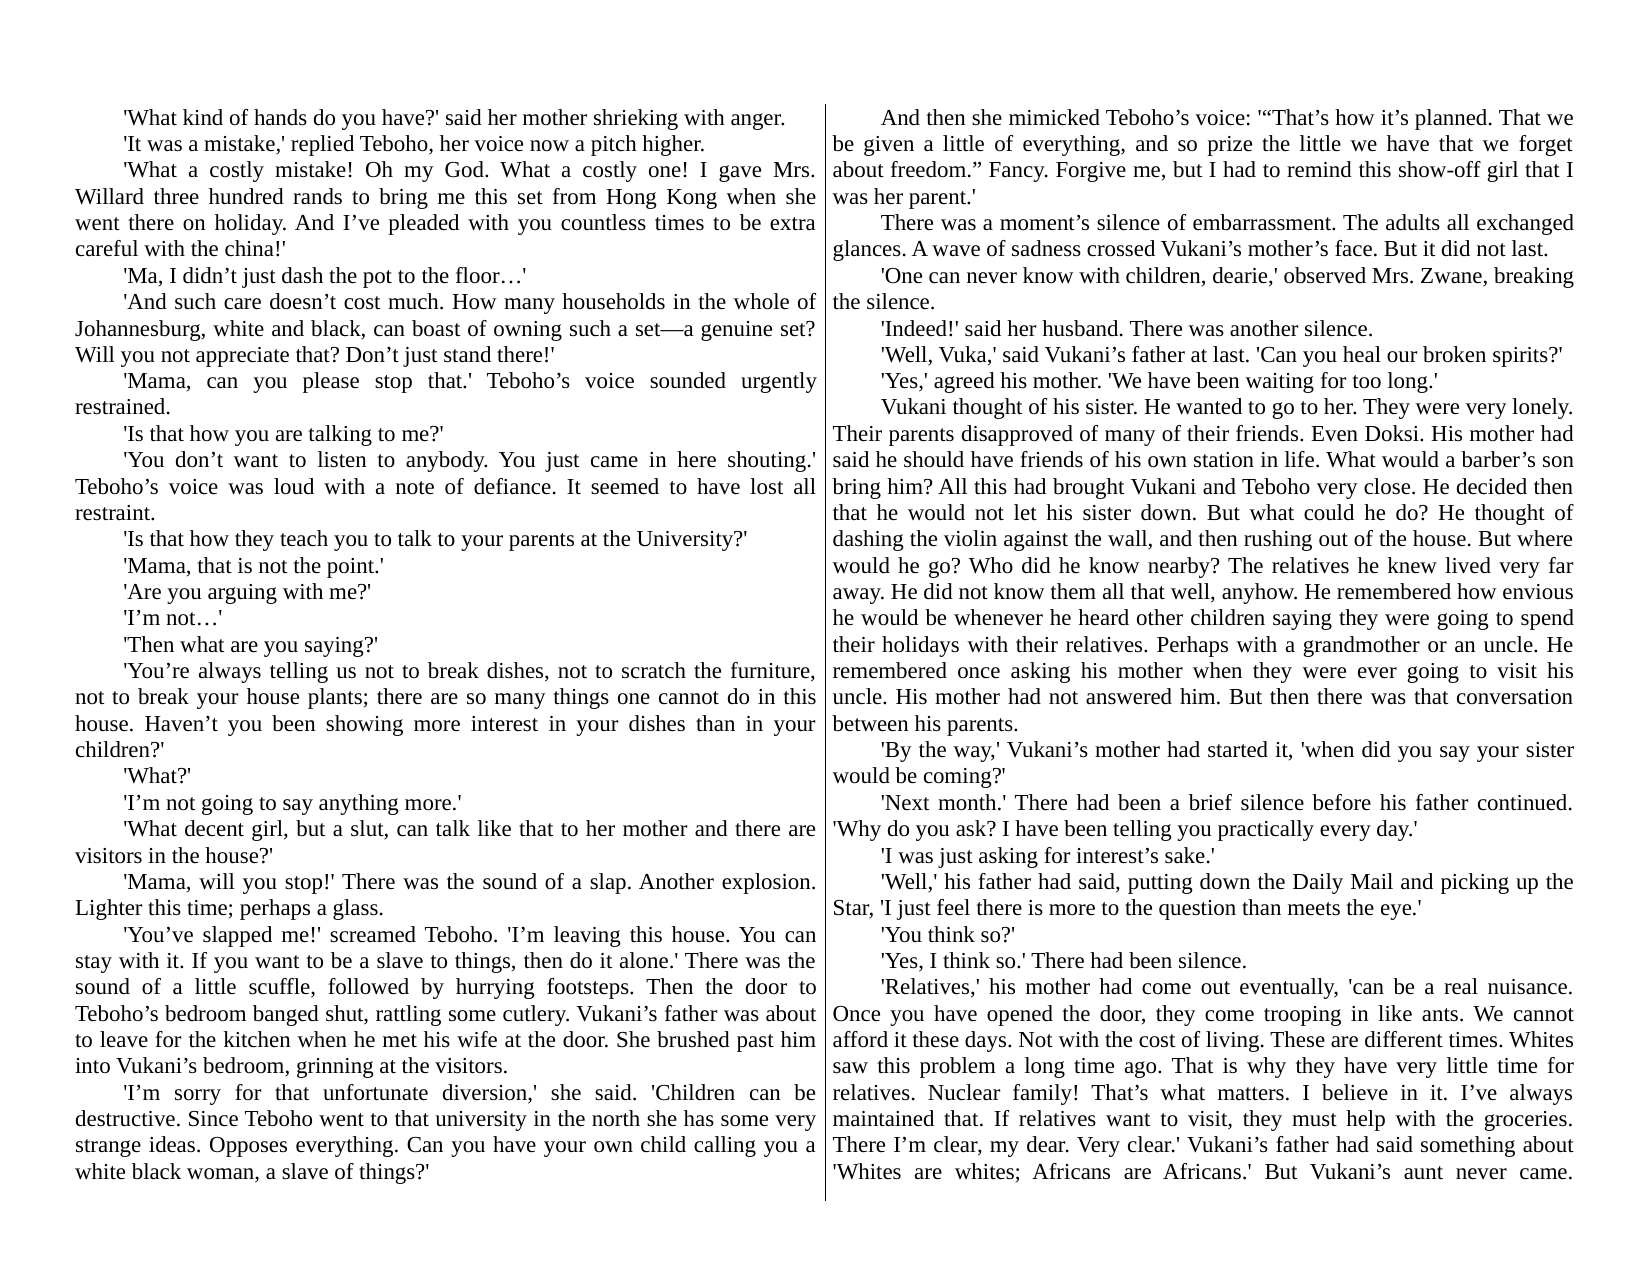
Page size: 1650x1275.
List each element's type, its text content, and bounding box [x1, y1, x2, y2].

text 'You’ve slapped me!' screamed Teboho. 'I’m leaving this house. You can stay with it. If you want to be a slave to things, then do it alone.' There was the sound of a little scuffle, followed by hurrying footsteps. Then the door to Teboho’s bedroom banged shut, rattling some cutlery. Vukani’s father was about to leave for the kitchen when he met his wife at the door. She brushed past him into Vukani’s bedroom, grinning at the visitors. [75, 921, 817, 1079]
text 'What a costly mistake! Oh my God. What a costly one! I gave Mrs. Willard three hundred rands to bring me this set from Hong Kong when she went there on holiday. And I’ve pleaded with you countless times to be extra careful with the china!' [75, 156, 817, 262]
text 'I’m sorry for that unfortunate diversion,' she said. 'Children can be destructive. Since Teboho went to that university in the north she has some very strange ideas. Opposes everything. Can you have your own child calling you a white black woman, a slave of things?' [75, 1079, 817, 1184]
text 'Next month.' There had been a brief silence before his father continued. 'Why do you ask? I have been telling you practically every day.' [832, 789, 1575, 842]
text 'I’m not going to say anything more.' [75, 789, 817, 815]
text 'Then what are you saying?' [75, 631, 817, 657]
text 'Is that how you are talking to me?' [75, 420, 817, 446]
text 'What decent girl, but a slut, can talk like that to her mother and there are visitors in the house?' [75, 815, 817, 868]
text 'It was a mistake,' replied Teboho, her voice now a pitch higher. [75, 130, 817, 156]
text 'Yes,' agreed his mother. 'We have been waiting for too long.' [832, 367, 1575, 394]
text 'Yes, I think so.' There had been silence. [832, 947, 1575, 973]
text 'You don’t want to listen to anybody. You just came in here shouting.' Teboho’s voice was loud with a note of defiance. It seemed to have lost all restraint. [75, 446, 817, 525]
text 'One can never know with children, dearie,' observed Mrs. Zwane, breaking the silence. [832, 262, 1575, 314]
text 'Well, Vuka,' said Vukani’s father at last. 'Can you heal our broken spirits?' [832, 341, 1575, 367]
text 'Relatives,' his mother had come out eventually, 'can be a real nuisance. Once you have opened the door, they come trooping in like ants. We cannot afford it these days. Not with the cost of living. These are different times. Whites saw this problem a long time ago. That is why they have very little time for relatives. Nuclear family! That’s what matters. I believe in it. I’ve always maintained that. If relatives want to visit, they must help with the groceries. There I’m clear, my dear. Very clear.' Vukani’s father had said something about 'Whites are whites; Africans are Africans.' But Vukani’s aunt never came. [832, 973, 1575, 1184]
text 'What kind of hands do you have?' said her mother shrieking with anger. [75, 104, 817, 130]
text 'Mama, that is not the point.' [75, 552, 817, 578]
text And then she mimicked Teboho’s voice: '“That’s how it’s planned. That we be given a little of everything, and so prize the little we have that we forget about freedom.” Fancy. Forgive me, but I had to remind this show-off girl that I was her parent.' [832, 104, 1575, 209]
text 'You’re always telling us not to break dishes, not to scratch the furniture, not to break your house plants; there are so many things one cannot do in this house. Haven’t you been showing more interest in your dishes than in your children?' [75, 657, 817, 763]
text 'You think so?' [832, 921, 1575, 947]
text 'I’m not…' [75, 604, 817, 631]
text 'I was just asking for interest’s sake.' [832, 842, 1575, 868]
text 'And such care doesn’t cost much. How many households in the whole of Johannesburg, white and black, can boast of owning such a set—a genuine set? Will you not appreciate that? Don’t just stand there!' [75, 288, 817, 367]
text 'Indeed!' said her husband. There was another silence. [832, 314, 1575, 341]
text 'By the way,' Vukani’s mother had started it, 'when did you say your sister would be coming?' [832, 736, 1575, 789]
text There was a moment’s silence of embarrassment. The adults all exchanged glances. A wave of sadness crossed Vukani’s mother’s face. But it did not last. [832, 209, 1575, 262]
text Vukani thought of his sister. He wanted to go to her. They were very lonely. Their parents disapproved of many of their friends. Even Doksi. His mother had said he should have friends of his own station in life. What would a barber’s son bring him? All this had brought Vukani and Teboho very close. He decided then that he would not let his sister down. But what could he do? He thought of dashing the violin against the wall, and then rushing out of the house. But where would he go? Who did he know nearby? The relatives he knew lived very far away. He did not know them all that well, anyhow. He remembered how envious he would be whenever he heard other children saying they were going to spend their holidays with their relatives. Perhaps with a grandmother or an uncle. He remembered once asking his mother when they were ever going to visit his uncle. His mother had not answered him. But then there was that conversation between his parents. [832, 394, 1575, 736]
text 'Well,' his father had said, putting down the Daily Mail and picking up the Star, 'I just feel there is more to the question than meets the eye.' [832, 868, 1575, 921]
text 'Ma, I didn’t just dash the pot to the floor…' [75, 262, 817, 288]
text 'Mama, can you please stop that.' Teboho’s voice sounded urgently restrained. [75, 367, 817, 420]
text 'What?' [75, 763, 817, 789]
text 'Mama, will you stop!' There was the sound of a slap. Another explosion. Lighter this time; perhaps a glass. [75, 868, 817, 921]
text 'Are you arguing with me?' [75, 578, 817, 604]
text 'Is that how they teach you to talk to your parents at the University?' [75, 525, 817, 552]
